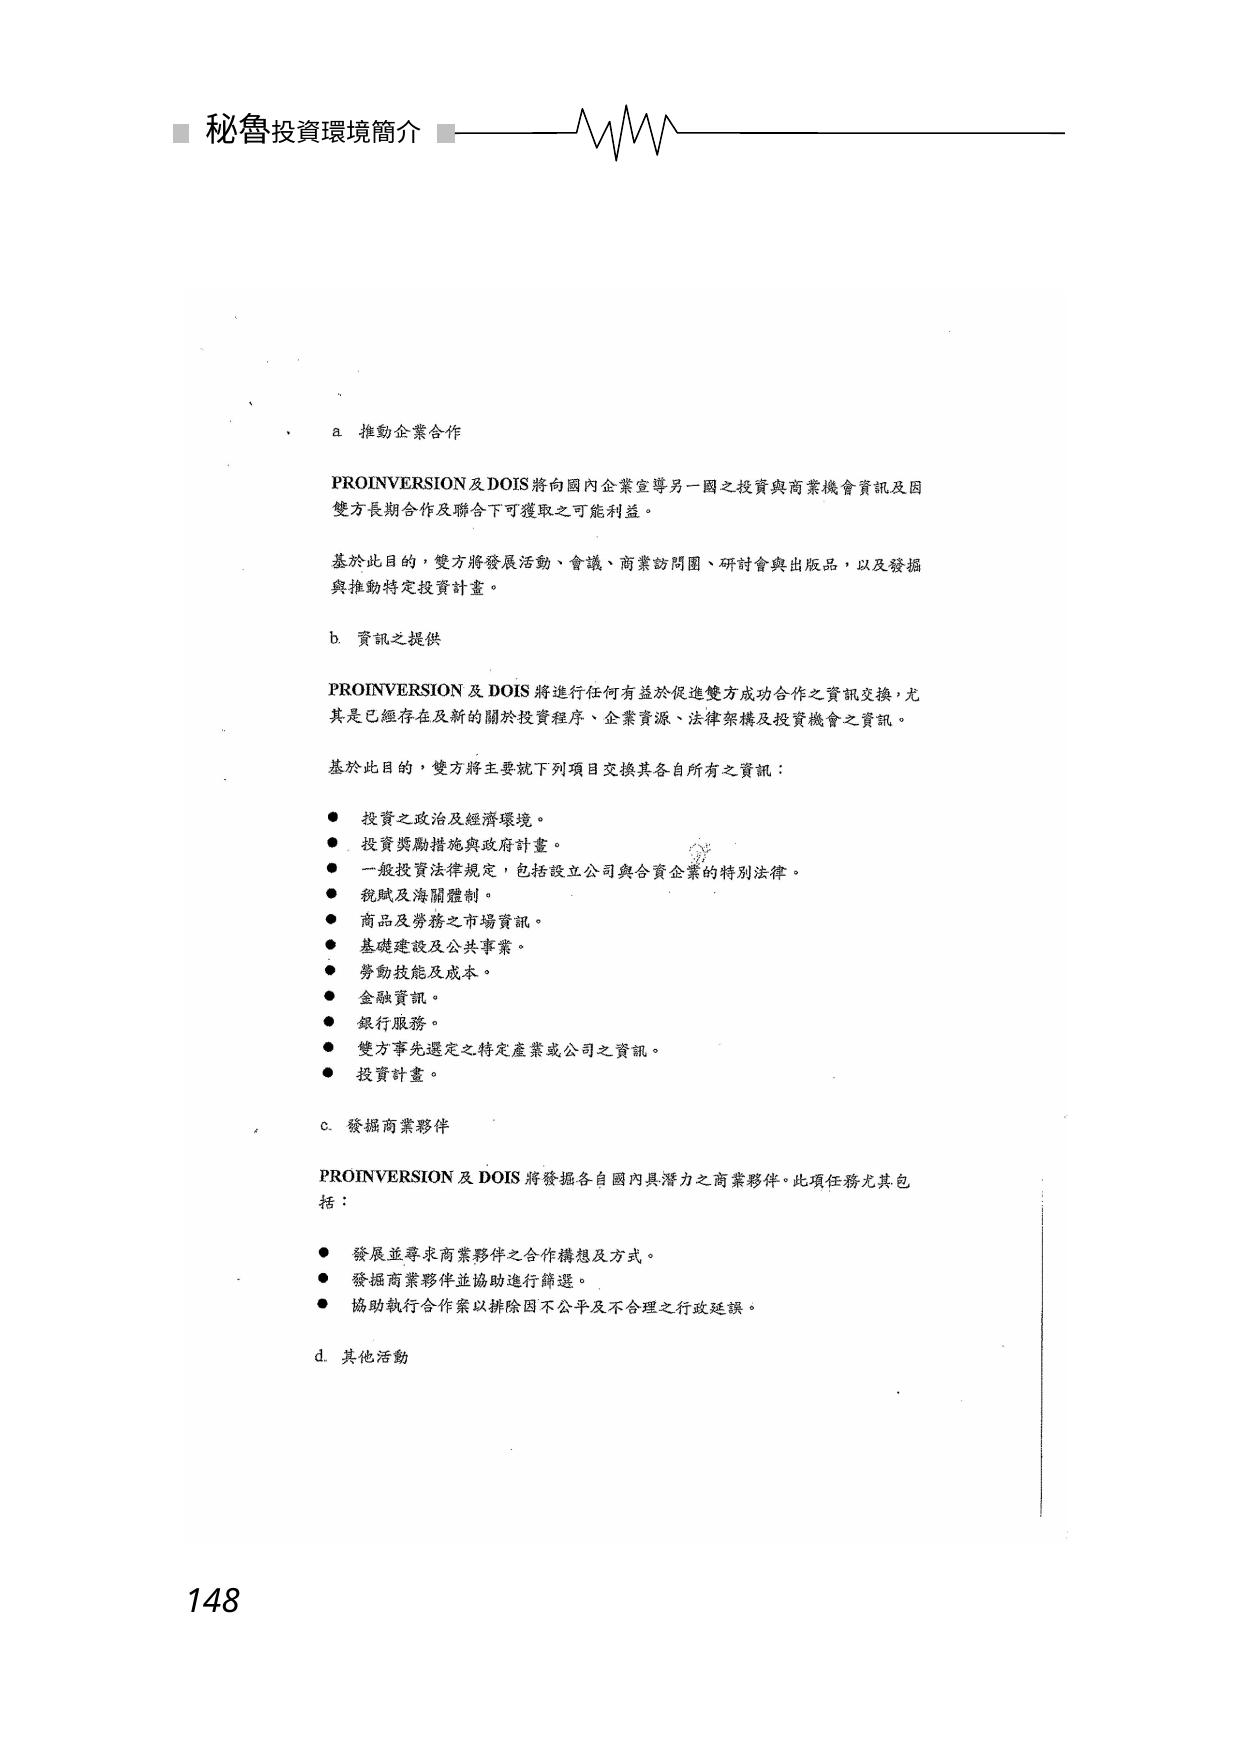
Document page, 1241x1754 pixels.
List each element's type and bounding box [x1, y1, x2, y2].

picture [182, 290, 1069, 1544]
